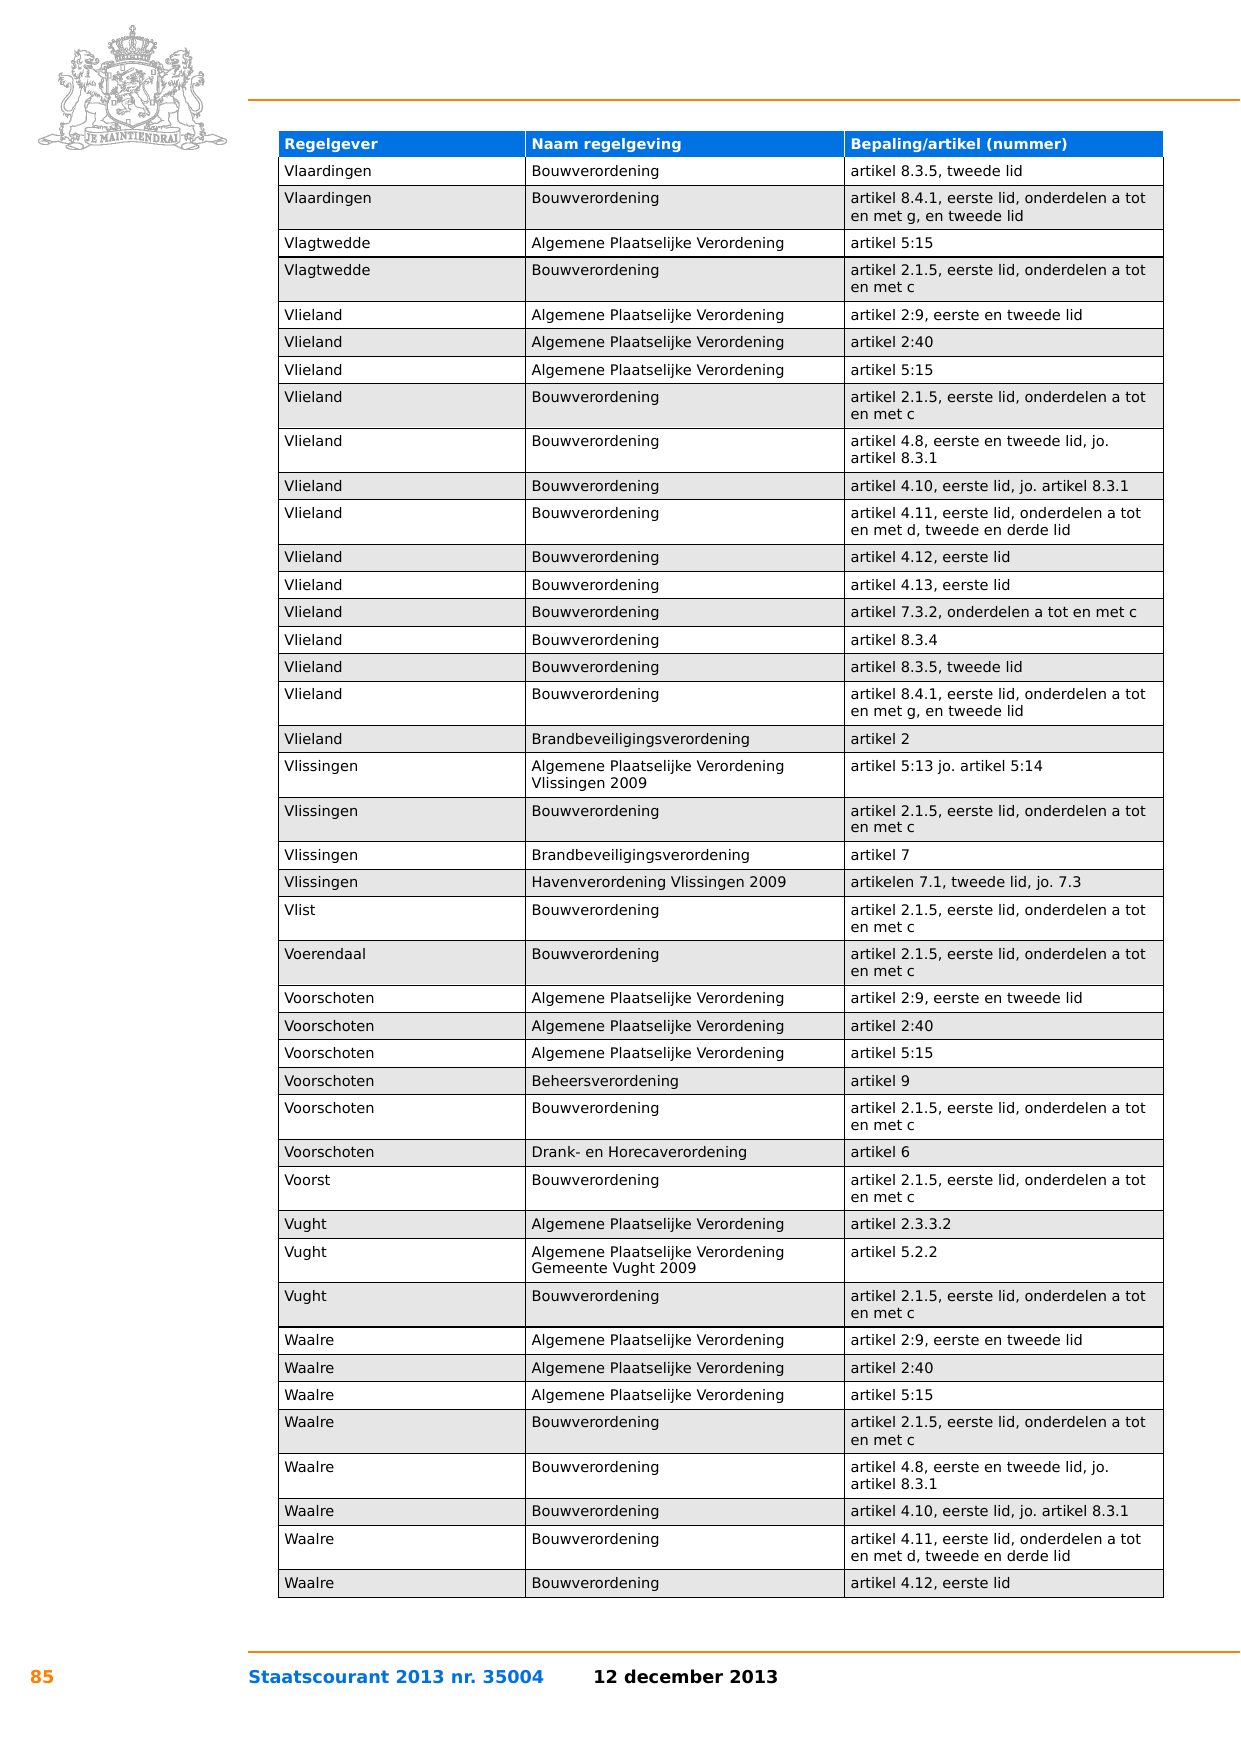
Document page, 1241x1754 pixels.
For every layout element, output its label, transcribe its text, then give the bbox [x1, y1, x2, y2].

table_cell Bouwverordening [526, 1283, 844, 1326]
table_cell artikel 8.3.5, tweede lid [845, 158, 1163, 185]
table_cell artikel 2.1.5, eerste lid, onderdelen a tot en met c [845, 897, 1163, 940]
table_cell Algemene Plaatselijke Verordening [526, 230, 844, 256]
table_cell Vlieland [279, 329, 525, 356]
table_cell Algemene Plaatselijke Verordening [526, 1040, 844, 1067]
table_cell Bouwverordening [526, 1526, 844, 1569]
table_header Naam regelgeving [526, 131, 844, 157]
table_cell Voorst [279, 1167, 525, 1210]
table_cell Waalre [279, 1570, 525, 1597]
table_cell Waalre [279, 1410, 525, 1453]
table_cell Algemene Plaatselijke Verordening [526, 1328, 844, 1354]
table_cell Vlieland [279, 572, 525, 598]
table_cell artikel 8.4.1, eerste lid, onderdelen a tot en met g, en tweede lid [845, 186, 1163, 229]
table_cell Bouwverordening [526, 1167, 844, 1210]
table_cell artikel 6 [845, 1140, 1163, 1166]
table_cell Bouwverordening [526, 186, 844, 229]
table_cell Vlieland [279, 473, 525, 499]
table_cell Algemene Plaatselijke Verordening [526, 1211, 844, 1238]
table_cell artikel 2.1.5, eerste lid, onderdelen a tot en met c [845, 1283, 1163, 1326]
table_cell Vught [279, 1211, 525, 1238]
table_cell Vught [279, 1239, 525, 1282]
table_cell Voorschoten [279, 1013, 525, 1039]
table_cell Vlieland [279, 384, 525, 427]
table_cell Bouwverordening [526, 654, 844, 681]
table_cell Bouwverordening [526, 500, 844, 543]
table_cell artikelen 7.1, tweede lid, jo. 7.3 [845, 870, 1163, 896]
table_cell artikel 5:15 [845, 1040, 1163, 1067]
table_cell Bouwverordening [526, 1570, 844, 1597]
table_cell Vlieland [279, 654, 525, 681]
table_cell Vlieland [279, 682, 525, 725]
table_cell artikel 4.8, eerste en tweede lid, jo. artikel 8.3.1 [845, 429, 1163, 472]
table_cell Vlaardingen [279, 186, 525, 229]
table_cell artikel 2:40 [845, 329, 1163, 356]
table_cell Vught [279, 1283, 525, 1326]
table_cell Bouwverordening [526, 1095, 844, 1138]
table_cell artikel 2.1.5, eerste lid, onderdelen a tot en met c [845, 798, 1163, 841]
table_cell artikel 5.2.2 [845, 1239, 1163, 1282]
table_cell Bouwverordening [526, 599, 844, 626]
table_cell Bouwverordening [526, 158, 844, 185]
table_cell artikel 5:13 jo. artikel 5:14 [845, 753, 1163, 797]
table_cell artikel 4.12, eerste lid [845, 1570, 1163, 1597]
table_cell artikel 2.1.5, eerste lid, onderdelen a tot en met c [845, 1167, 1163, 1210]
table_cell artikel 2:40 [845, 1013, 1163, 1039]
table_cell Bouwverordening [526, 572, 844, 598]
table_cell artikel 2:9, eerste en tweede lid [845, 302, 1163, 328]
table_cell Waalre [279, 1526, 525, 1569]
table_cell Voorschoten [279, 1140, 525, 1166]
table_cell Vlist [279, 897, 525, 940]
table_cell Voerendaal [279, 941, 525, 984]
table_cell Vlaardingen [279, 158, 525, 185]
table_cell Havenverordening Vlissingen 2009 [526, 870, 844, 896]
table_cell Algemene Plaatselijke Verordening [526, 1013, 844, 1039]
table_cell Vlieland [279, 302, 525, 328]
table_cell Waalre [279, 1454, 525, 1497]
table_cell Vlieland [279, 599, 525, 626]
table_cell Algemene Plaatselijke Verordening [526, 357, 844, 383]
table_cell Bouwverordening [526, 798, 844, 841]
table_cell Brandbeveiligingsverordening [526, 842, 844, 868]
table_cell Bouwverordening [526, 1454, 844, 1497]
table_cell Vlieland [279, 545, 525, 571]
table_cell Algemene Plaatselijke Verordening [526, 1382, 844, 1409]
table_cell artikel 4.11, eerste lid, onderdelen a tot en met d, tweede en derde lid [845, 1526, 1163, 1569]
table_cell artikel 2.1.5, eerste lid, onderdelen a tot en met c [845, 1095, 1163, 1138]
table_cell Drank- en Horecaverordening [526, 1140, 844, 1166]
table_cell Vlissingen [279, 870, 525, 896]
table_cell artikel 4.8, eerste en tweede lid, jo. artikel 8.3.1 [845, 1454, 1163, 1497]
table_cell Bouwverordening [526, 258, 844, 301]
table_header Regelgever [279, 131, 525, 157]
table_cell Vlieland [279, 627, 525, 653]
table_cell Algemene Plaatselijke Verordening [526, 302, 844, 328]
table_cell Vlagtwedde [279, 230, 525, 256]
table_cell Vlieland [279, 429, 525, 472]
table_cell artikel 8.3.5, tweede lid [845, 654, 1163, 681]
table_cell Bouwverordening [526, 473, 844, 499]
table_cell artikel 2.1.5, eerste lid, onderdelen a tot en met c [845, 258, 1163, 301]
table_cell Vlissingen [279, 842, 525, 868]
table_cell artikel 4.11, eerste lid, onderdelen a tot en met d, tweede en derde lid [845, 500, 1163, 543]
table_cell Bouwverordening [526, 682, 844, 725]
table_cell Brandbeveiligingsverordening [526, 726, 844, 752]
table_cell artikel 4.13, eerste lid [845, 572, 1163, 598]
table_cell artikel 9 [845, 1068, 1163, 1094]
table_cell Algemene Plaatselijke Verordening [526, 1355, 844, 1381]
table_cell Bouwverordening [526, 897, 844, 940]
table_cell Bouwverordening [526, 941, 844, 984]
table_cell Vlissingen [279, 753, 525, 797]
table_cell artikel 2.1.5, eerste lid, onderdelen a tot en met c [845, 384, 1163, 427]
table_cell artikel 2.3.3.2 [845, 1211, 1163, 1238]
table_cell artikel 2:9, eerste en tweede lid [845, 1328, 1163, 1354]
table_cell artikel 2:9, eerste en tweede lid [845, 986, 1163, 1012]
table_cell artikel 5:15 [845, 357, 1163, 383]
table_cell Vlagtwedde [279, 258, 525, 301]
table_cell Waalre [279, 1382, 525, 1409]
table_cell artikel 2:40 [845, 1355, 1163, 1381]
table_cell Waalre [279, 1355, 525, 1381]
table_cell artikel 2.1.5, eerste lid, onderdelen a tot en met c [845, 1410, 1163, 1453]
table_cell Algemene Plaatselijke Verordening Vlissingen 2009 [526, 753, 844, 797]
table_cell Vlissingen [279, 798, 525, 841]
table_cell artikel 7 [845, 842, 1163, 868]
table_cell artikel 5:15 [845, 1382, 1163, 1409]
table_header Bepaling/artikel (nummer) [845, 131, 1163, 157]
table_cell Bouwverordening [526, 627, 844, 653]
table_cell Bouwverordening [526, 384, 844, 427]
table_cell Voorschoten [279, 986, 525, 1012]
table_cell artikel 7.3.2, onderdelen a tot en met c [845, 599, 1163, 626]
table_cell artikel 2.1.5, eerste lid, onderdelen a tot en met c [845, 941, 1163, 984]
table_cell Voorschoten [279, 1068, 525, 1094]
table_cell Bouwverordening [526, 429, 844, 472]
table_cell Beheersverordening [526, 1068, 844, 1094]
table_cell Bouwverordening [526, 545, 844, 571]
table_cell artikel 8.4.1, eerste lid, onderdelen a tot en met g, en tweede lid [845, 682, 1163, 725]
table_cell artikel 4.12, eerste lid [845, 545, 1163, 571]
table_cell Waalre [279, 1499, 525, 1525]
table_cell artikel 2 [845, 726, 1163, 752]
table_cell artikel 4.10, eerste lid, jo. artikel 8.3.1 [845, 1499, 1163, 1525]
table_cell artikel 4.10, eerste lid, jo. artikel 8.3.1 [845, 473, 1163, 499]
table_cell Voorschoten [279, 1040, 525, 1067]
table_cell artikel 8.3.4 [845, 627, 1163, 653]
table_cell Algemene Plaatselijke Verordening [526, 986, 844, 1012]
table_cell Waalre [279, 1328, 525, 1354]
table_cell artikel 5:15 [845, 230, 1163, 256]
table_cell Voorschoten [279, 1095, 525, 1138]
table_cell Bouwverordening [526, 1410, 844, 1453]
table_cell Algemene Plaatselijke Verordening [526, 329, 844, 356]
table_cell Vlieland [279, 357, 525, 383]
table_cell Bouwverordening [526, 1499, 844, 1525]
table_cell Vlieland [279, 500, 525, 543]
table_cell Algemene Plaatselijke Verordening Gemeente Vught 2009 [526, 1239, 844, 1282]
picture [38, 25, 227, 150]
table_cell Vlieland [279, 726, 525, 752]
